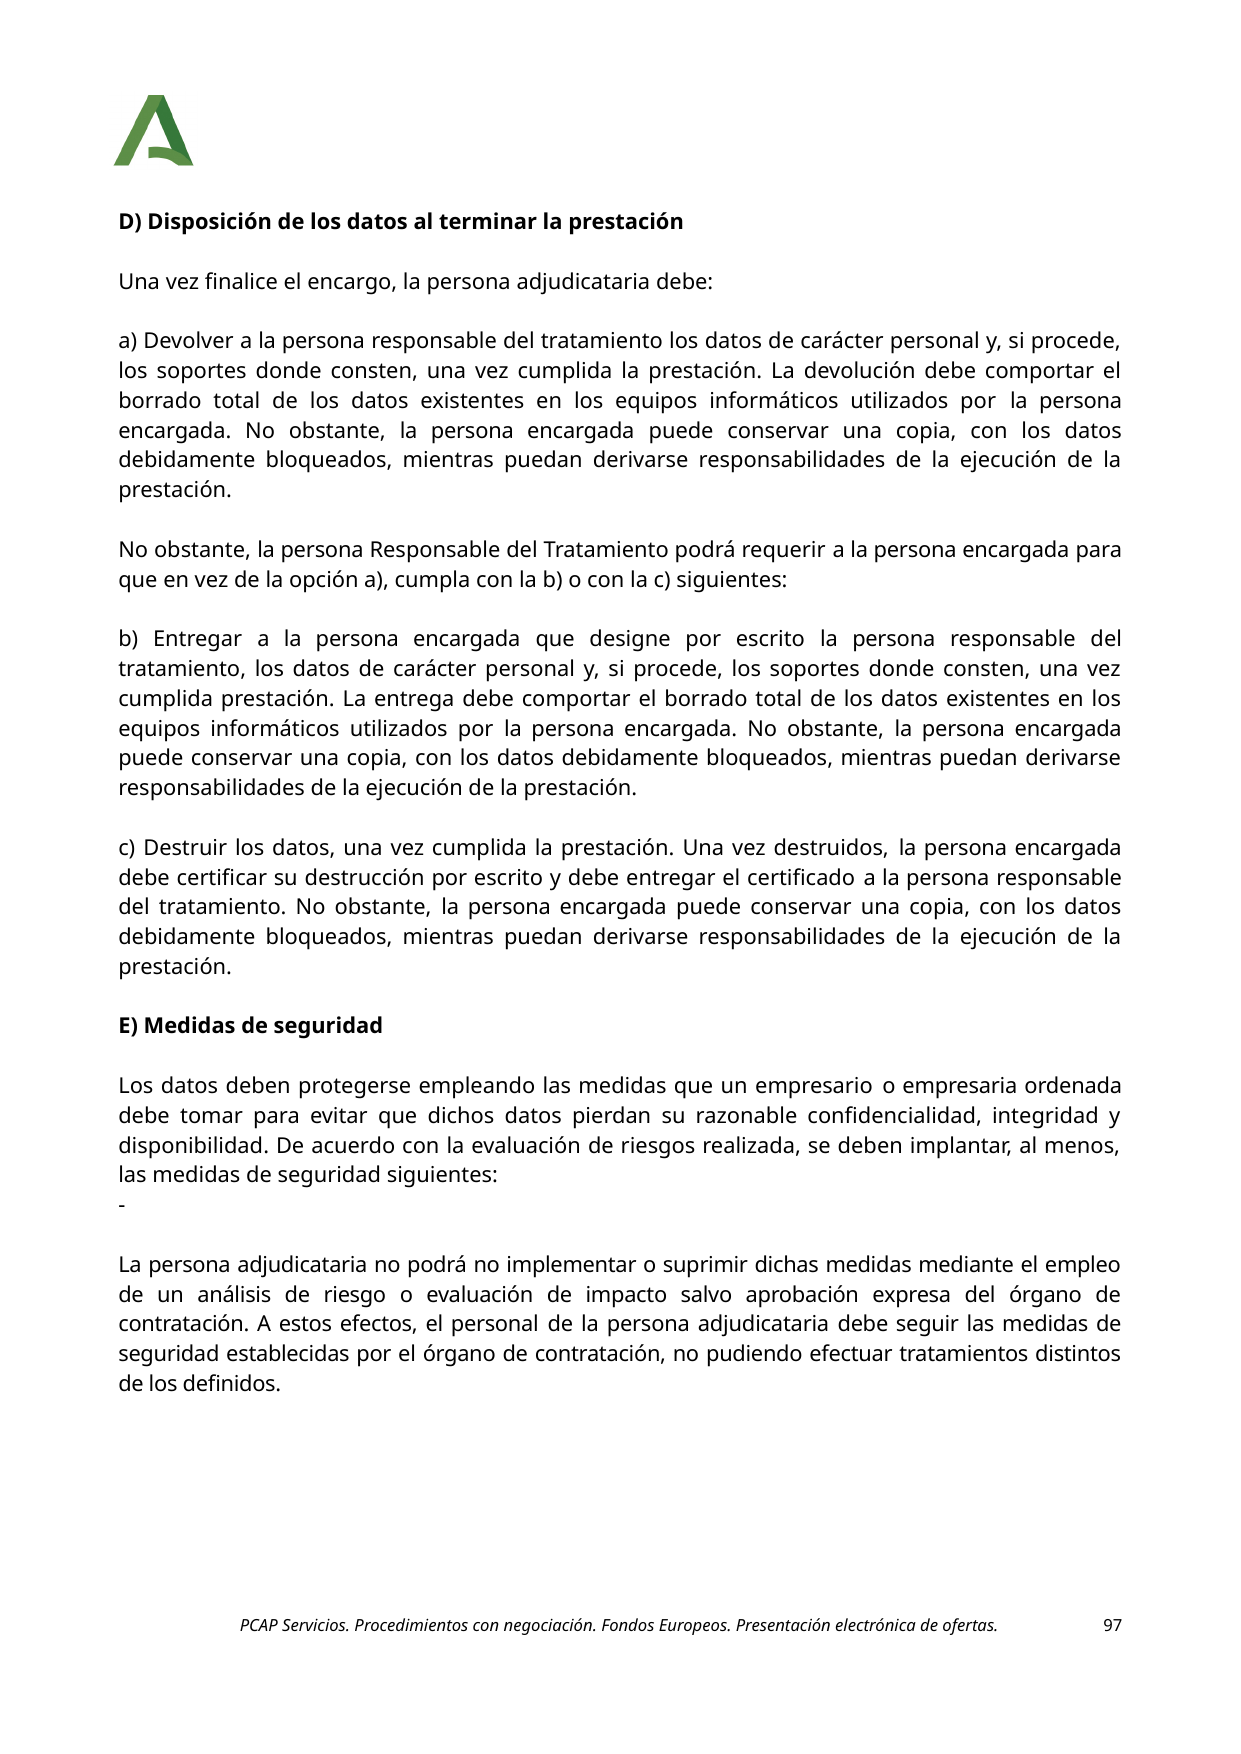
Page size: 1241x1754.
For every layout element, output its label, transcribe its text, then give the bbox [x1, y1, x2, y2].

text Los datos deben protegerse empleando las medidas que un empresario o empresaria ordenada debe tomar para evitar que dichos datos pierdan su razonable confidencialidad, integridad y disponibilidad. De acuerdo con la evaluación de riesgos realizada, se deben implantar, al menos, las medidas de seguridad siguientes: [118, 1070, 1122, 1189]
text D) Disposición de los datos al terminar la prestación [118, 206, 1122, 236]
picture [109, 91, 198, 170]
text b) Entregar a la persona encargada que designe por escrito la persona responsable del tratamiento, los datos de carácter personal y, si procede, los soportes donde consten, una vez cumplida prestación. La entrega debe comportar el borrado total de los datos existentes en los equipos informáticos utilizados por la persona encargada. No obstante, la persona encargada puede conservar una copia, con los datos debidamente bloqueados, mientras puedan derivarse responsabilidades de la ejecución de la prestación. [118, 623, 1122, 802]
text La persona adjudicataria no podrá no implementar o suprimir dichas medidas mediante el empleo de un análisis de riesgo o evaluación de impacto salvo aprobación expresa del órgano de contratación. A estos efectos, el personal de la persona adjudicataria debe seguir las medidas de seguridad establecidas por el órgano de contratación, no pudiendo efectuar tratamientos distintos de los definidos. [118, 1249, 1122, 1398]
text c) Destruir los datos, una vez cumplida la prestación. Una vez destruidos, la persona encargada debe certificar su destrucción por escrito y debe entregar el certificado a la persona responsable del tratamiento. No obstante, la persona encargada puede conservar una copia, con los datos debidamente bloqueados, mientras puedan derivarse responsabilidades de la ejecución de la prestación. [118, 832, 1122, 981]
text No obstante, la persona Responsable del Tratamiento podrá requerir a la persona encargada para que en vez de la opción a), cumpla con la b) o con la c) siguientes: [118, 534, 1122, 593]
text a) Devolver a la persona responsable del tratamiento los datos de carácter personal y, si procede, los soportes donde consten, una vez cumplida la prestación. La devolución debe comportar el borrado total de los datos existentes en los equipos informáticos utilizados por la persona encargada. No obstante, la persona encargada puede conservar una copia, con los datos debidamente bloqueados, mientras puedan derivarse responsabilidades de la ejecución de la prestación. [118, 325, 1122, 504]
text E) Medidas de seguridad [118, 1011, 1122, 1040]
text - [118, 1189, 1122, 1219]
text Una vez finalice el encargo, la persona adjudicataria debe: [118, 266, 1122, 296]
